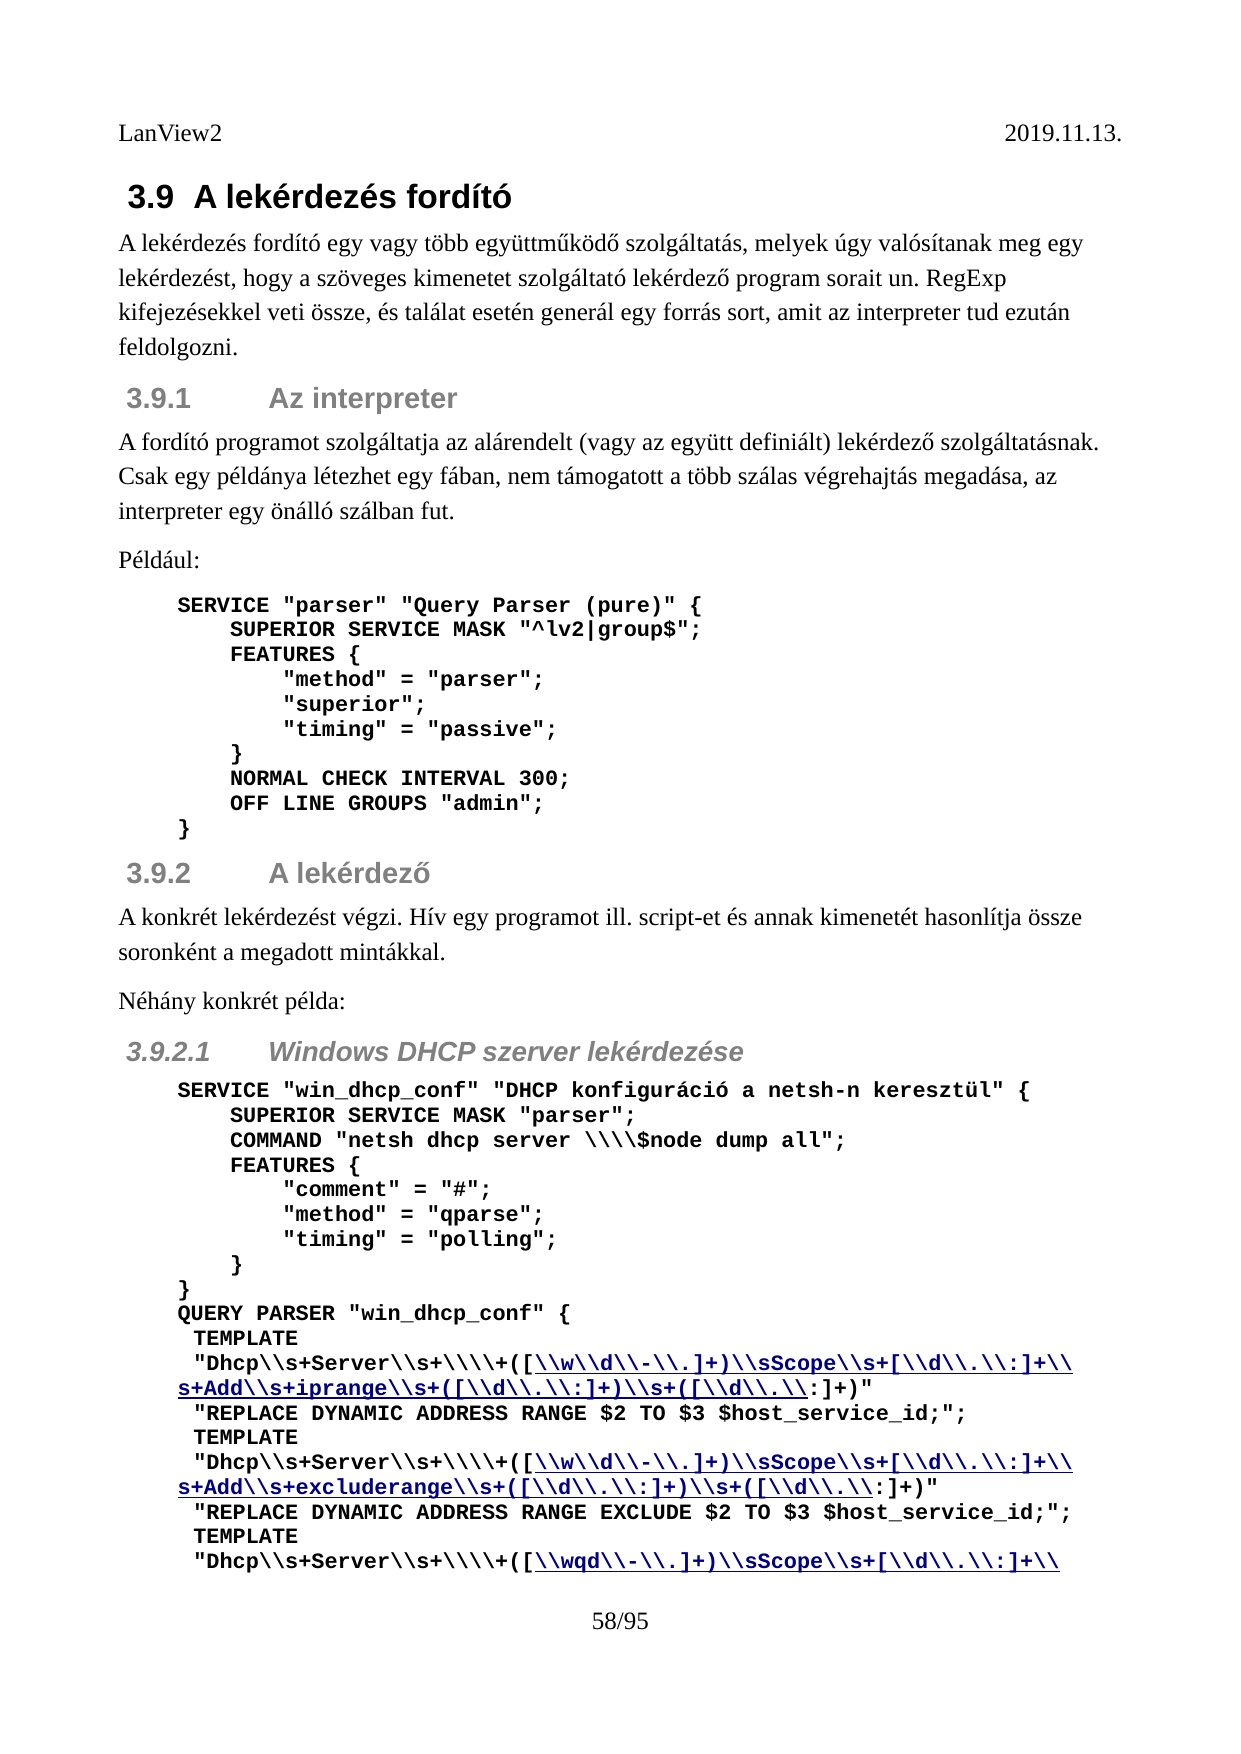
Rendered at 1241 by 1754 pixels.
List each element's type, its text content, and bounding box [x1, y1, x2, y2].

text A konkrét lekérdezést végzi. Hív egy programot ill. script-et és annak kimenetét hasonlítja össze soronként a megadott mintákkal. [118, 902, 1122, 966]
text Például: [118, 545, 1122, 573]
text QUERY PARSER "win_dhcp_conf" { [177, 1302, 1122, 1327]
text A lekérdezés fordító egy vagy több együttműködő szolgáltatás, melyek úgy valósítanak meg egy lekérdezést, hogy a szöveges kimenetet szolgáltató lekérdező program sorait un. RegExp kifejezésekkel veti össze, és találat esetén generál egy forrás sort, amit az interpreter tud ezután feldolgozni. [118, 228, 1122, 360]
text TEMPLATE "Dhcp\\s+Server\\s+\\\\+([\\w\\d\\-\\.]+)\\sScope\\s+[\\d\\.\\:]+\\s+Add\\s+iprange\\s+([\\d\\.\\:]+)\\s+([\\d\\.\\:]+)" "REPLACE DYNAMIC ADDRESS RANGE $2 TO $3 $host_service_id;"; [177, 1327, 1122, 1426]
text SERVICE "parser" "Query Parser (pure)" { SUPERIOR SERVICE MASK "^lv2|group$"; FEATURES { "method" = "parser"; "superior"; "timing" = "passive"; } NORMAL CHECK INTERVAL 300; OFF LINE GROUPS "admin"; } [177, 594, 1122, 842]
subtitle A lekérdező [118, 856, 1122, 890]
subtitle A lekérdezés fordító [118, 177, 1122, 216]
text Néhány konkrét példa: [118, 986, 1122, 1015]
text TEMPLATE "Dhcp\\s+Server\\s+\\\\+([\\wqd\\-\\.]+)\\sScope\\s+[\\d\\.\\:]+\\ [177, 1526, 1122, 1575]
text TEMPLATE "Dhcp\\s+Server\\s+\\\\+([\\w\\d\\-\\.]+)\\sScope\\s+[\\d\\.\\:]+\\s+Add\\s+excluderange\\s+([\\d\\.\\:]+)\\s+([\\d\\.\\:]+)" "REPLACE DYNAMIC ADDRESS RANGE EXCLUDE $2 TO $3 $host_service_id;"; [177, 1426, 1122, 1526]
subtitle Az interpreter [118, 381, 1122, 414]
subtitle Windows DHCP szerver lekérdezése [118, 1035, 1122, 1067]
text A fordító programot szolgáltatja az alárendelt (vagy az együtt definiált) lekérdező szolgáltatásnak. Csak egy példánya létezhet egy fában, nem támogatott a több szálas végrehajtás megadása, az interpreter egy önálló szálban fut. [118, 427, 1122, 524]
text SERVICE "win_dhcp_conf" "DHCP konfiguráció a netsh-n keresztül" { SUPERIOR SERVICE MASK "parser"; COMMAND "netsh dhcp server \\\\$node dump all"; FEATURES { "comment" = "#"; "method" = "qparse"; "timing" = "polling"; } } [177, 1079, 1122, 1302]
